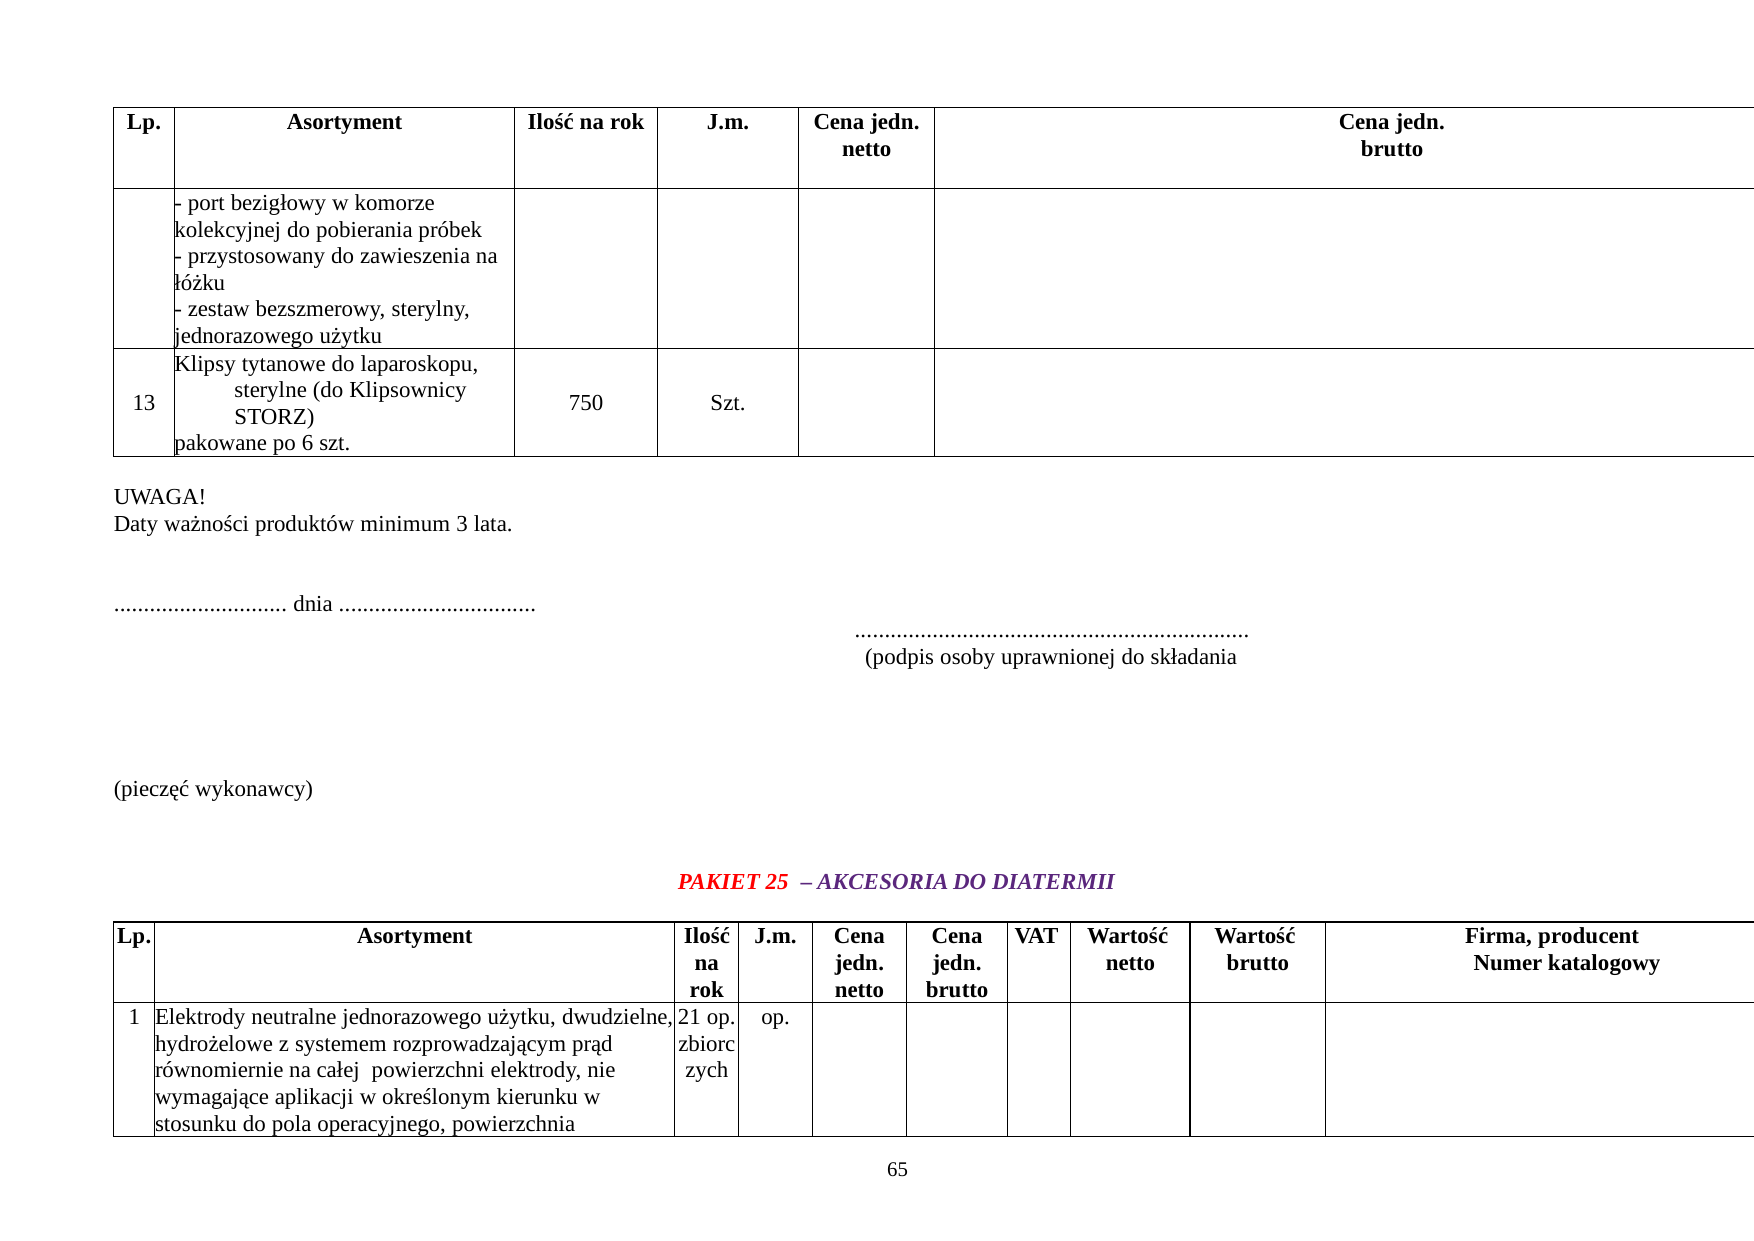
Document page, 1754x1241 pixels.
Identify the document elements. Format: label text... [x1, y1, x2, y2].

table_header Asortyment [175, 108, 514, 188]
table_cell [1008, 1003, 1070, 1136]
text ............................. dnia ................................. [113, 589, 1681, 616]
table_cell 13 [114, 349, 174, 456]
table_header Ilość na rok [515, 108, 657, 188]
table_header J.m. [658, 108, 798, 188]
table_header Cena jedn. brutto [907, 923, 1007, 1002]
table_cell Elektrody neutralne jednorazowego użytku, dwudzielne, hydrożelowe z systemem rozprowadzającym prąd równomiernie na całej powierzchni elektrody, nie wymagające aplikacji w określonym kierunku w stosunku do pola operacyjnego, powierzchnia [155, 1003, 674, 1136]
table_cell [935, 349, 1754, 456]
table_cell [657, 457, 798, 483]
text .................................................................. [113, 616, 1681, 643]
table_cell [174, 457, 515, 483]
table_cell [515, 189, 657, 348]
table_header Firma, producent Numer katalogowy [1326, 923, 1754, 1002]
table_cell 21 op. zbiorczych [675, 1003, 738, 1136]
table_cell op. [739, 1003, 812, 1136]
table_header Ilość na rok [675, 923, 738, 1002]
table_cell [1071, 1003, 1189, 1136]
table_cell - port bezigłowy w komorze kolekcyjnej do pobierania próbek - przystosowany do zawieszenia na łóżku - zestaw bezszmerowy, sterylny, jednorazowego użytku [175, 189, 514, 348]
text Daty ważności produktów minimum 3 lata. [113, 510, 1681, 536]
table_header Cena jedn. netto [813, 923, 906, 1002]
table_cell [799, 349, 934, 456]
table_cell 1 [114, 1003, 154, 1136]
table_cell [1191, 1003, 1325, 1136]
table_cell [813, 1003, 906, 1136]
table_cell Szt. [658, 349, 798, 456]
table_header Lp. [114, 923, 154, 1002]
table_header Lp. [114, 108, 174, 188]
table_cell [658, 189, 798, 348]
table_header Asortyment [155, 923, 674, 1002]
table_header VAT [1008, 923, 1070, 1002]
table_cell [1326, 1003, 1754, 1136]
table_cell Klipsy tytanowe do laparoskopu, sterylne (do Klipsownicy STORZ) pakowane po 6 szt. [175, 349, 514, 456]
table_cell [114, 189, 174, 348]
table_cell [799, 189, 934, 348]
table_header Cena jedn. netto [799, 108, 934, 188]
table_header Cena jedn. brutto [935, 108, 1754, 188]
table_cell [515, 457, 657, 483]
text UWAGA! [113, 483, 1681, 510]
subtitle PAKIET 25 – AKCESORIA DO DIATERMII [113, 868, 1681, 895]
table_header J.m. [739, 923, 812, 1002]
table_cell [114, 457, 174, 483]
table_cell [907, 1003, 1007, 1136]
table_header Wartość brutto [1191, 923, 1325, 1002]
table_cell [935, 457, 1754, 483]
table_cell [799, 457, 935, 483]
table_cell 750 [515, 349, 657, 456]
table_cell [935, 189, 1754, 348]
text (pieczęć wykonawcy) [113, 775, 1681, 802]
table_header Wartość netto [1071, 923, 1189, 1002]
text (podpis osoby uprawnionej do składania [630, 643, 1681, 669]
